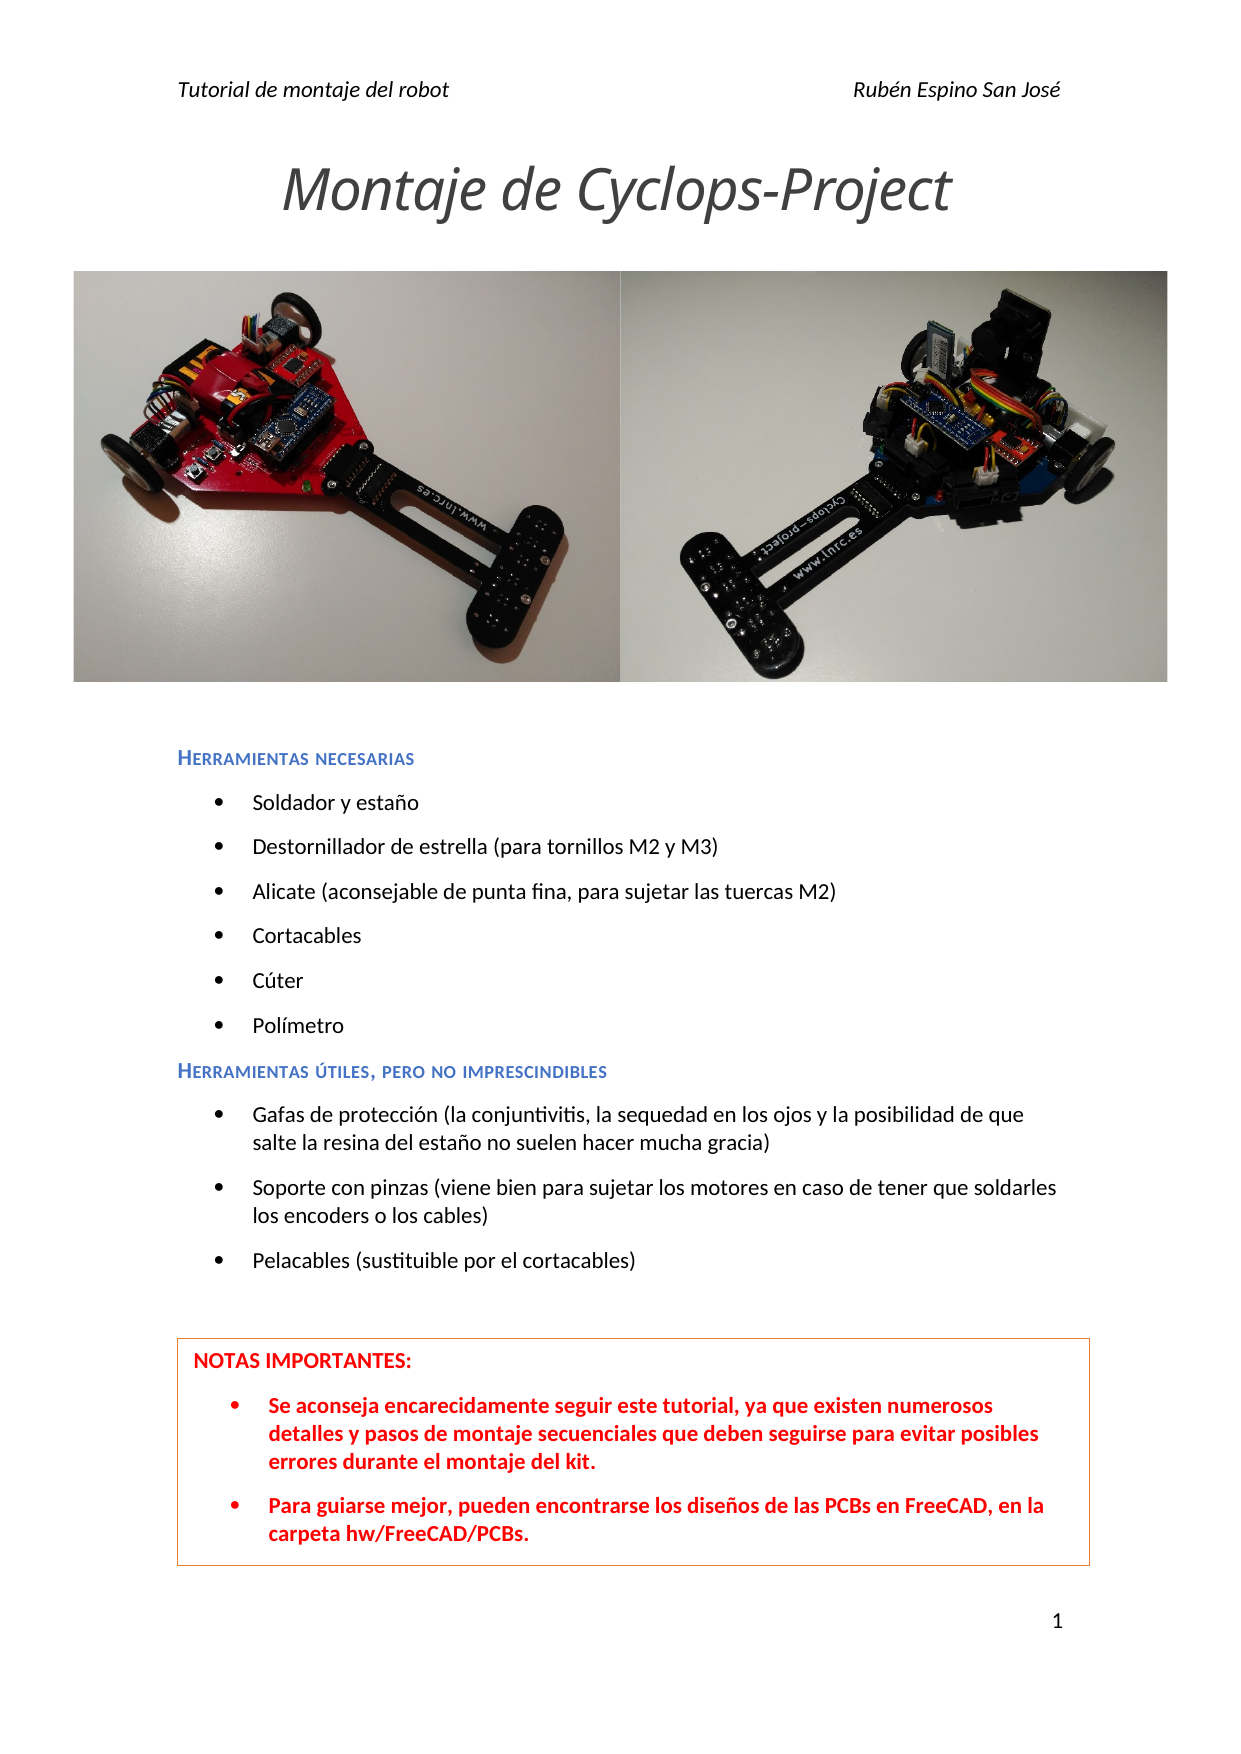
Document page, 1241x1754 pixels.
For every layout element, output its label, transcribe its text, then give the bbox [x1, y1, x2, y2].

list Cortacables [215, 922, 1063, 950]
list Polímetro [215, 1011, 1063, 1039]
list Alicate (aconsejable de punta fina, para sujetar las tuercas M2) [215, 877, 1063, 905]
list Cúter [215, 966, 1063, 994]
list Destornillador de estrella (para tornillos M2 y M3) [215, 832, 1063, 860]
list Gafas de protección (la conjuntivitis, la sequedad en los ojos y la posibilidad de que salte la resina del estaño no suelen hacer mucha gracia) [215, 1100, 1063, 1156]
text NOTAS IMPORTANTES: [193, 1346, 1074, 1374]
text Montaje de Cyclops-Project [177, 148, 1063, 227]
list Pelacables (sustituible por el cortacables) [215, 1246, 1063, 1274]
list Soporte con pinzas (viene bien para sujetar los motores en caso de tener que soldarles los encoders o los cables) [215, 1173, 1063, 1229]
list Para guiarse mejor, pueden encontrarse los diseños de las PCBs en FreeCAD, en la carpeta hw/FreeCAD/PCBs. [231, 1492, 1074, 1548]
list Soldador y estaño [215, 788, 1063, 816]
list Se aconseja encarecidamente seguir este tutorial, ya que existen numerosos detalles y pasos de montaje secuenciales que deben seguirse para evitar posibles errores durante el montaje del kit. [231, 1391, 1074, 1475]
text Herramientas útiles, pero no imprescindibles [177, 1056, 1063, 1084]
text Herramientas necesarias [177, 743, 1063, 771]
